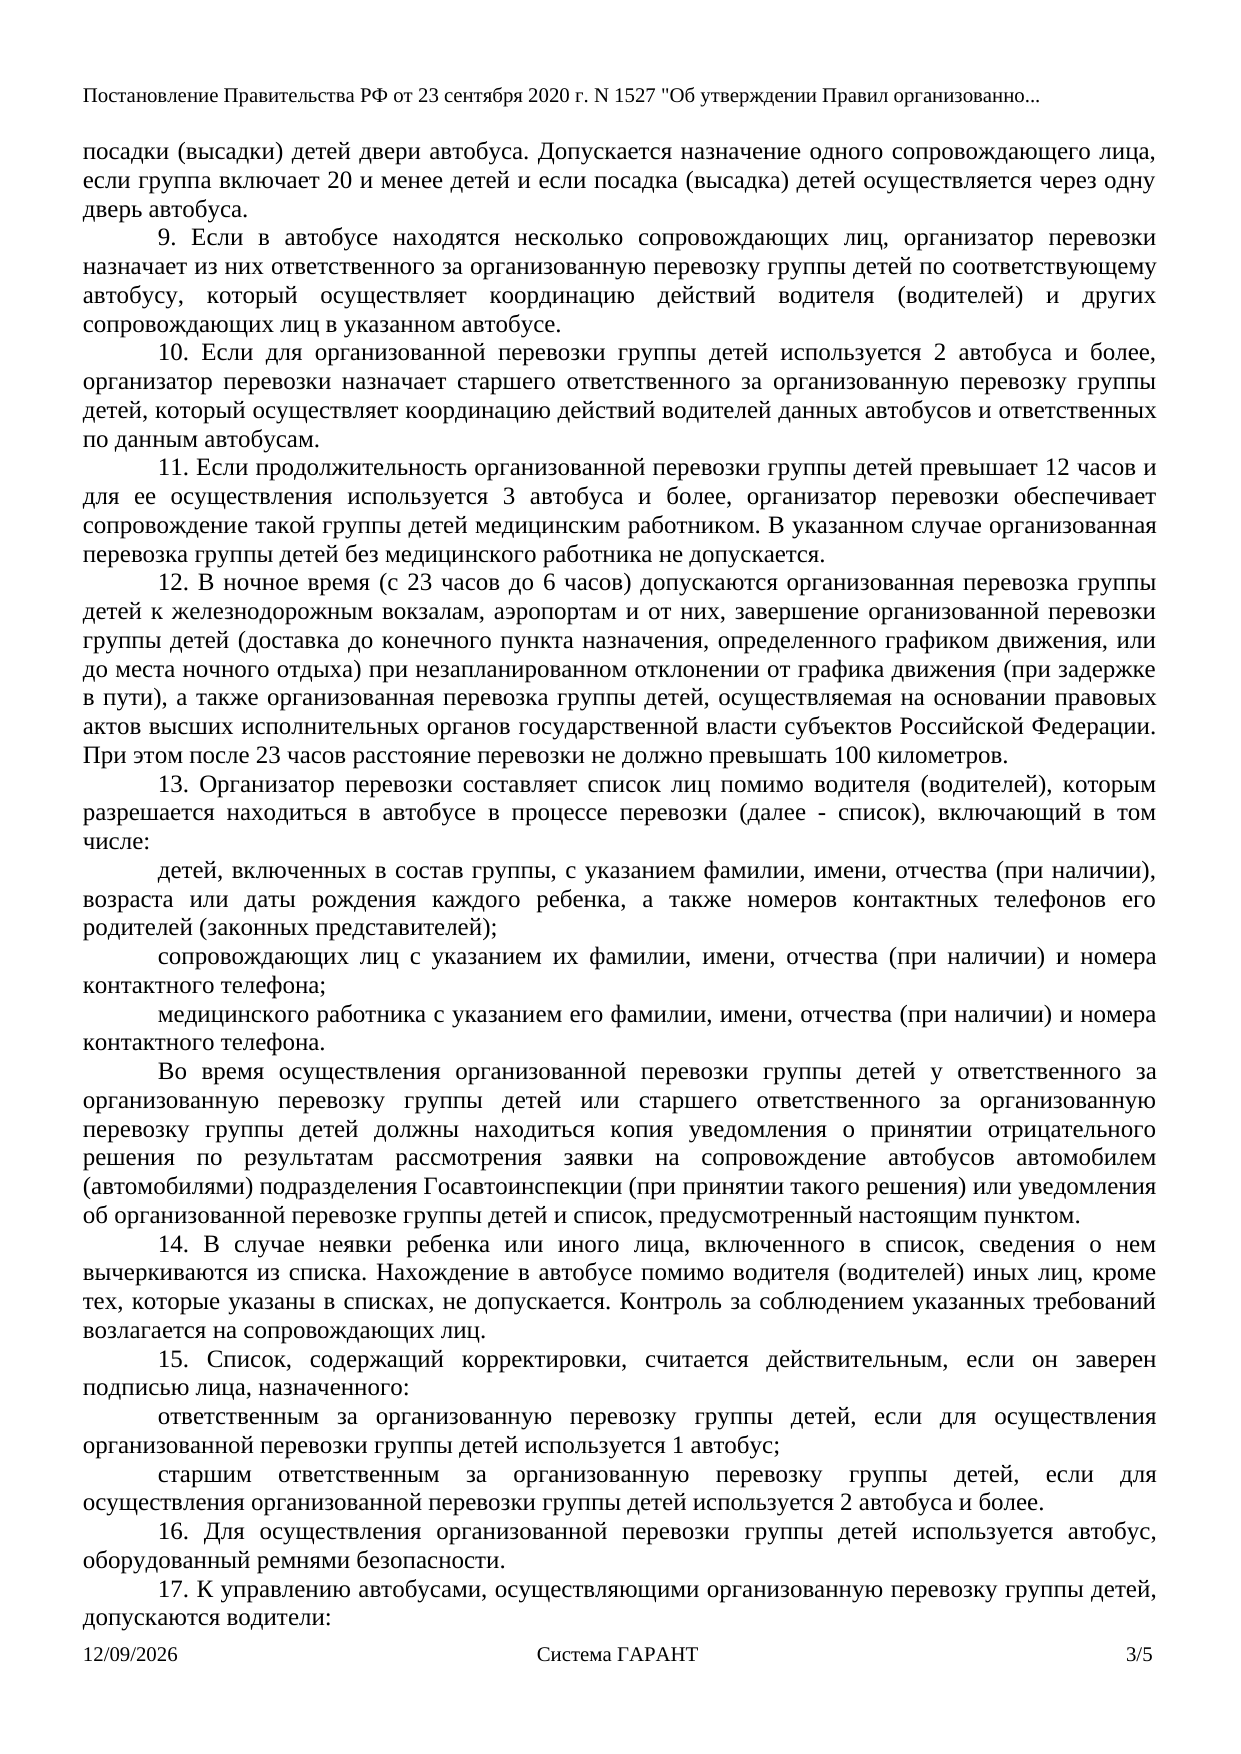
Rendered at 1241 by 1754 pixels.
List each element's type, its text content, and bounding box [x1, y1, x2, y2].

text 14. В случае неявки ребенка или иного лица, включенного в список, сведения о нем вычеркиваются из списка. Нахождение в автобусе помимо водителя (водителей) иных лиц, кроме тех, которые указаны в списках, не допускается. Контроль за соблюдением указанных требований возлагается на сопровождающих лиц. [83, 1229, 1157, 1344]
text 15. Список, содержащий корректировки, считается действительным, если он заверен подписью лица, назначенного: [83, 1344, 1157, 1401]
text ответственным за организованную перевозку группы детей, если для осуществления организованной перевозки группы детей используется 1 автобус; [83, 1401, 1157, 1459]
text 12. В ночное время (с 23 часов до 6 часов) допускаются организованная перевозка группы детей к железнодорожным вокзалам, аэропортам и от них, завершение организованной перевозки группы детей (доставка до конечного пункта назначения, определенного графиком движения, или до места ночного отдыха) при незапланированном отклонении от графика движения (при задержке в пути), а также организованная перевозка группы детей, осуществляемая на основании правовых актов высших исполнительных органов государственной власти субъектов Российской Федерации. При этом после 23 часов расстояние перевозки не должно превышать 100 километров. [83, 567, 1157, 769]
text старшим ответственным за организованную перевозку группы детей, если для осуществления организованной перевозки группы детей используется 2 автобуса и более. [83, 1459, 1157, 1516]
text детей, включенных в состав группы, с указанием фамилии, имени, отчества (при наличии), возраста или даты рождения каждого ребенка, а также номеров контактных телефонов его родителей (законных представителей); [83, 855, 1157, 941]
text 9. Если в автобусе находятся несколько сопровождающих лиц, организатор перевозки назначает из них ответственного за организованную перевозку группы детей по соответствующему автобусу, который осуществляет координацию действий водителя (водителей) и других сопровождающих лиц в указанном автобусе. [83, 222, 1157, 337]
text сопровождающих лиц с указанием их фамилии, имени, отчества (при наличии) и номера контактного телефона; [83, 941, 1157, 999]
text 13. Организатор перевозки составляет список лиц помимо водителя (водителей), которым разрешается находиться в автобусе в процессе перевозки (далее - список), включающий в том числе: [83, 769, 1157, 855]
text посадки (высадки) детей двери автобуса. Допускается назначение одного сопровождающего лица, если группа включает 20 и менее детей и если посадка (высадка) детей осуществляется через одну дверь автобуса. [83, 136, 1157, 222]
text 16. Для осуществления организованной перевозки группы детей используется автобус, оборудованный ремнями безопасности. [83, 1516, 1157, 1574]
text 10. Если для организованной перевозки группы детей используется 2 автобуса и более, организатор перевозки назначает старшего ответственного за организованную перевозку группы детей, который осуществляет координацию действий водителей данных автобусов и ответственных по данным автобусам. [83, 337, 1157, 452]
text 17. К управлению автобусами, осуществляющими организованную перевозку группы детей, допускаются водители: [83, 1574, 1157, 1631]
text Во время осуществления организованной перевозки группы детей у ответственного за организованную перевозку группы детей или старшего ответственного за организованную перевозку группы детей должны находиться копия уведомления о принятии отрицательного решения по результатам рассмотрения заявки на сопровождение автобусов автомобилем (автомобилями) подразделения Госавтоинспекции (при принятии такого решения) или уведомления об организованной перевозке группы детей и список, предусмотренный настоящим пунктом. [83, 1056, 1157, 1229]
text 11. Если продолжительность организованной перевозки группы детей превышает 12 часов и для ее осуществления используется 3 автобуса и более, организатор перевозки обеспечивает сопровождение такой группы детей медицинским работником. В указанном случае организованная перевозка группы детей без медицинского работника не допускается. [83, 452, 1157, 567]
text медицинского работника с указанием его фамилии, имени, отчества (при наличии) и номера контактного телефона. [83, 999, 1157, 1056]
